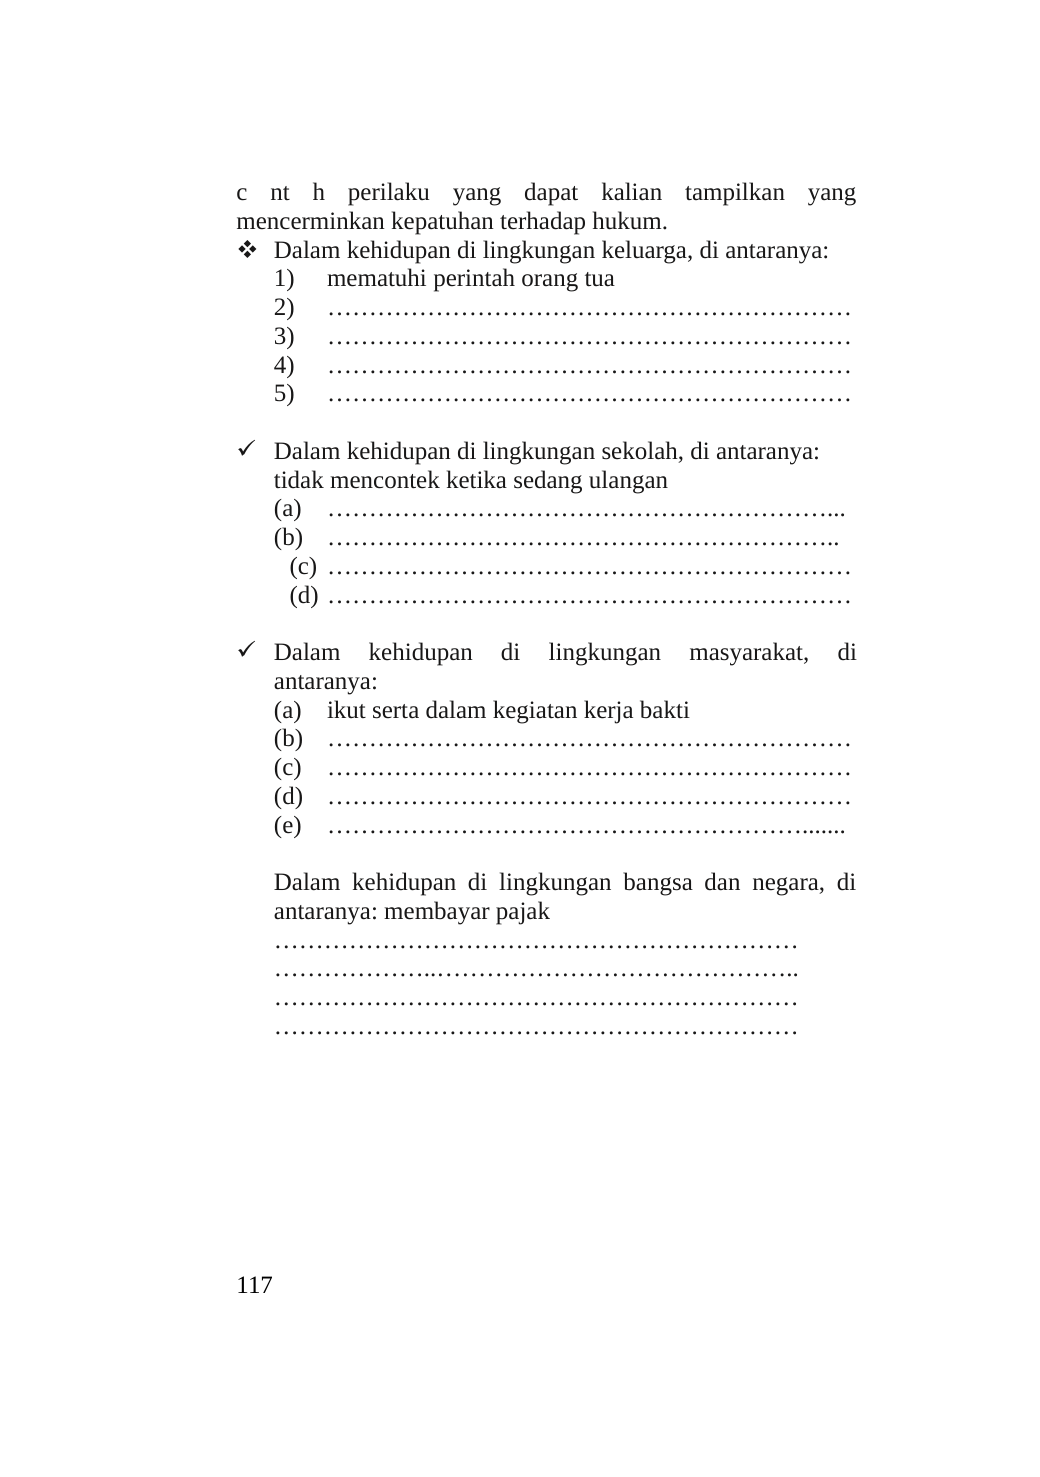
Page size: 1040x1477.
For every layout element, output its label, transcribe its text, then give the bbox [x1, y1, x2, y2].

list ……………………………………………………… [274, 723, 857, 752]
list Dalam kehidupan di lingkungan keluarga, di antaranya: [236, 235, 857, 263]
list ikut serta dalam kegiatan kerja bakti [274, 695, 857, 723]
list Dalam kehidupan di lingkungan sekolah, di antaranya: [236, 436, 857, 465]
list ……………………………………………………… [274, 378, 857, 407]
list ……………………………………………………… [274, 752, 857, 781]
list ……………………………………………………… [327, 321, 857, 350]
list …………………………………………………....... [274, 810, 857, 838]
list ……………………………………………………… [274, 982, 857, 1011]
list ……………………………………………………… [327, 292, 857, 321]
list …………………………………………………….. [274, 522, 857, 551]
list ………………..…………………………………….. [274, 953, 857, 982]
list Dalam kehidupan di lingkungan bangsa dan negara, di antaranya: membayar pajak [236, 867, 857, 925]
list mematuhi perintah orang tua [274, 263, 857, 292]
list ……………………………………………………… [289, 551, 862, 580]
list ……………………………………………………… [274, 781, 857, 810]
list tidak mencontek ketika sedang ulangan [274, 465, 857, 493]
list ……………………………………………………… [274, 925, 857, 953]
list ……………………………………………………… [289, 580, 862, 608]
list ……………………………………………………... [274, 493, 857, 522]
list ……………………………………………………… [274, 1011, 857, 1040]
list Dalam kehidupan di lingkungan masyarakat, di antaranya: [236, 637, 857, 695]
list ……………………………………………………… [327, 350, 857, 378]
text c nt h perilaku yang dapat kalian tampilkan yang mencerminkan kepatuhan terhadap hukum. [236, 177, 857, 235]
